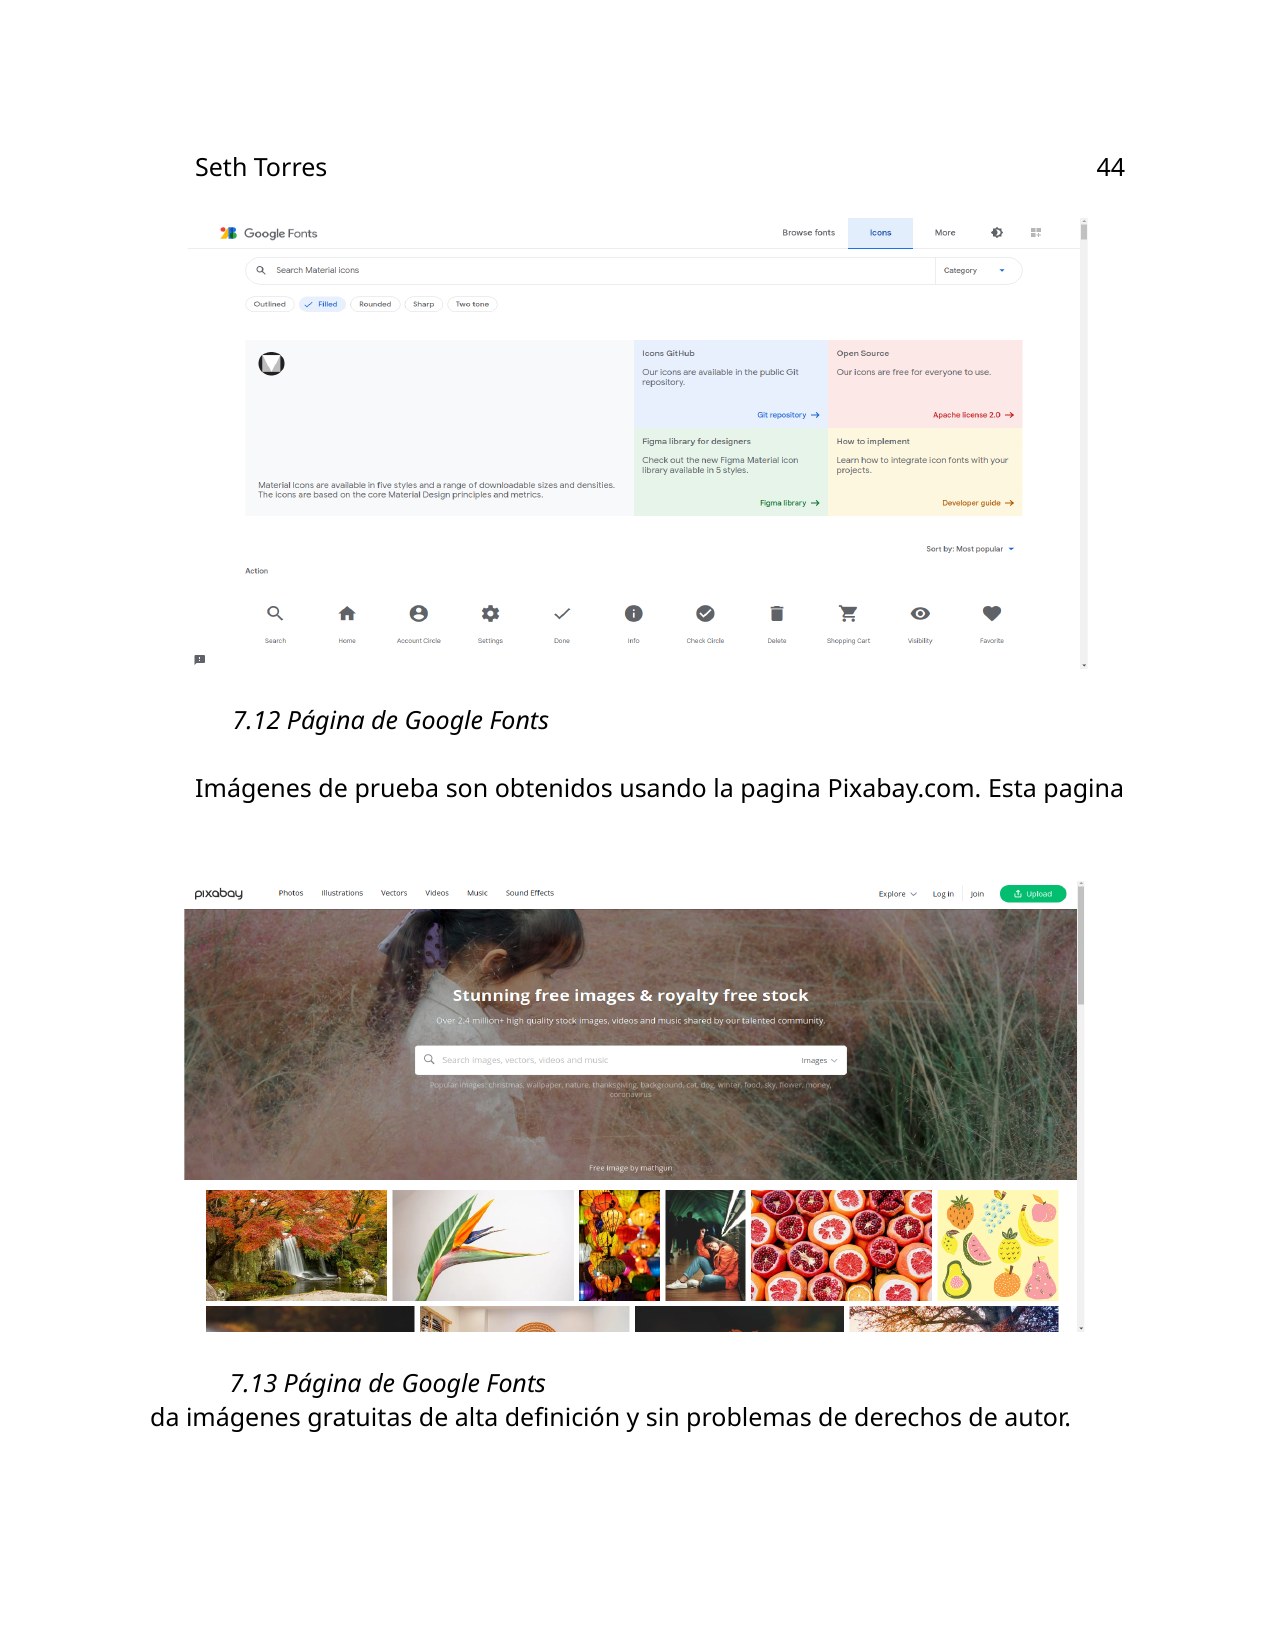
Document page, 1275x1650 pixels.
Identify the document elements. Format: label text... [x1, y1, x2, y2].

text Imágenes de prueba son obtenidos usando la pagina Pixabay.com. Esta pagina da imágenes gratuitas de alta definición y sin problemas de derechos de autor. [150, 206, 1125, 1433]
picture [184, 881, 1085, 1332]
text 7.12 Página de Google Fonts [187, 669, 1087, 737]
picture [187, 218, 1088, 669]
text 7.13 Página de Google Fonts [184, 1332, 1084, 1399]
